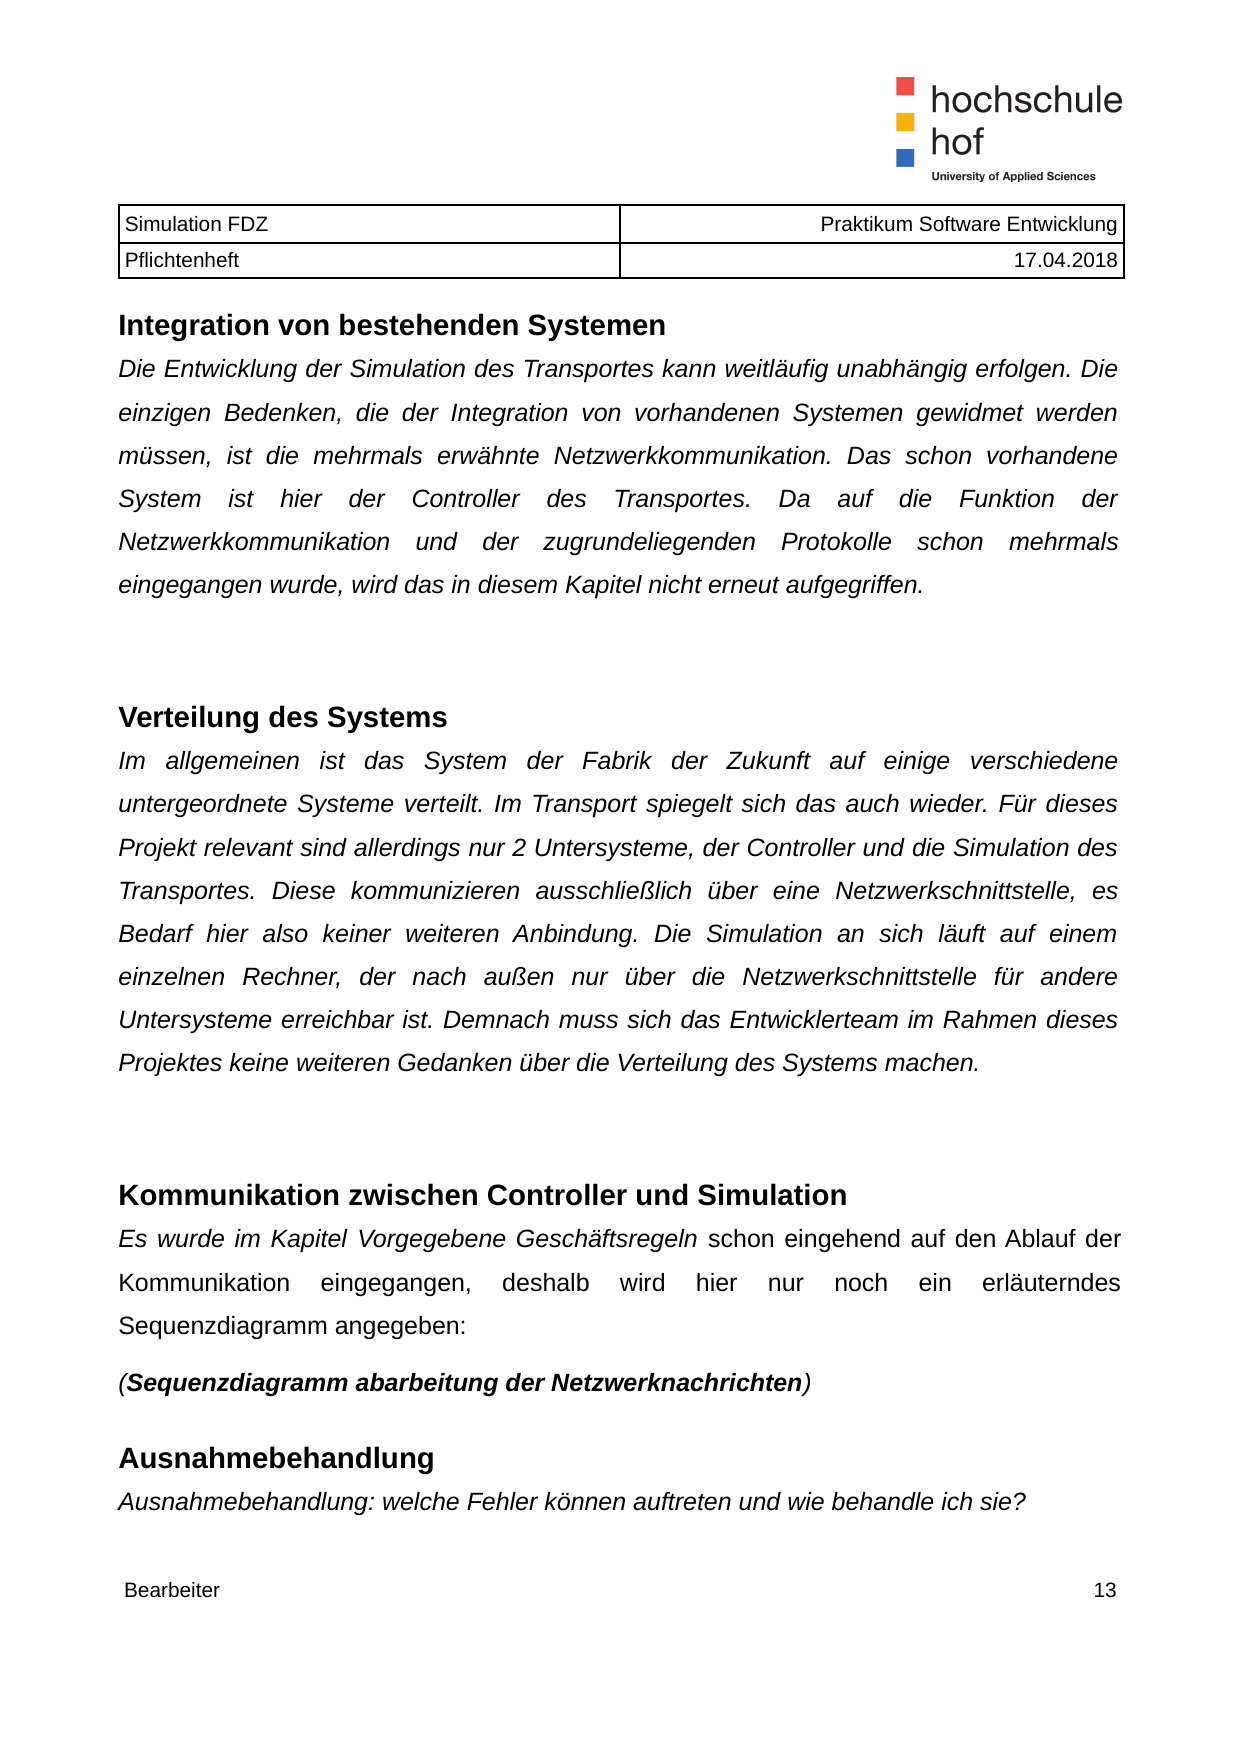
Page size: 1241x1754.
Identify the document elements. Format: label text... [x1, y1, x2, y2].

text Die Entwicklung der Simulation des Transportes kann weitläufig unabhängig erfolgen. Die einzigen Bedenken, die der Integration von vorhandenen Systemen gewidmet werden müssen, ist die mehrmals erwähnte Netzwerkkommunikation. Das schon vorhandene System ist hier der Controller des Transportes. Da auf die Funktion der Netzwerkkommunikation und der zugrundeliegenden Protokolle schon mehrmals eingegangen wurde, wird das in diesem Kapitel nicht erneut aufgegriffen. [118, 354, 1122, 599]
picture [896, 77, 1122, 182]
subtitle Kommunikation zwischen Controller und Simulation [118, 1178, 1122, 1212]
subtitle Integration von bestehenden Systemen [118, 308, 1122, 342]
subtitle Verteilung des Systems [118, 700, 1122, 734]
text Im allgemeinen ist das System der Fabrik der Zukunft auf einige verschiedene untergeordnete Systeme verteilt. Im Transport spiegelt sich das auch wieder. Für dieses Projekt relevant sind allerdings nur 2 Untersysteme, der Controller und die Simulation des Transportes. Diese kommunizieren ausschließlich über eine Netzwerkschnittstelle, es Bedarf hier also keiner weiteren Anbindung. Die Simulation an sich läuft auf einem einzelnen Rechner, der nach außen nur über die Netzwerkschnittstelle für andere Untersysteme erreichbar ist. Demnach muss sich das Entwicklerteam im Rahmen dieses Projektes keine weiteren Gedanken über die Verteilung des Systems machen. [118, 746, 1122, 1077]
subtitle Ausnahmebehandlung [118, 1441, 1122, 1474]
text (Sequenzdiagramm abarbeitung der Netzwerknachrichten) [118, 1368, 1122, 1397]
text Es wurde im Kapitel Vorgegebene Geschäftsregeln schon eingehend auf den Ablauf der Kommunikation eingegangen, deshalb wird hier nur noch ein erläuterndes Sequenzdiagramm angegeben: [118, 1224, 1122, 1339]
text Ausnahmebehandlung: welche Fehler können auftreten und wie behandle ich sie? [118, 1487, 1122, 1516]
